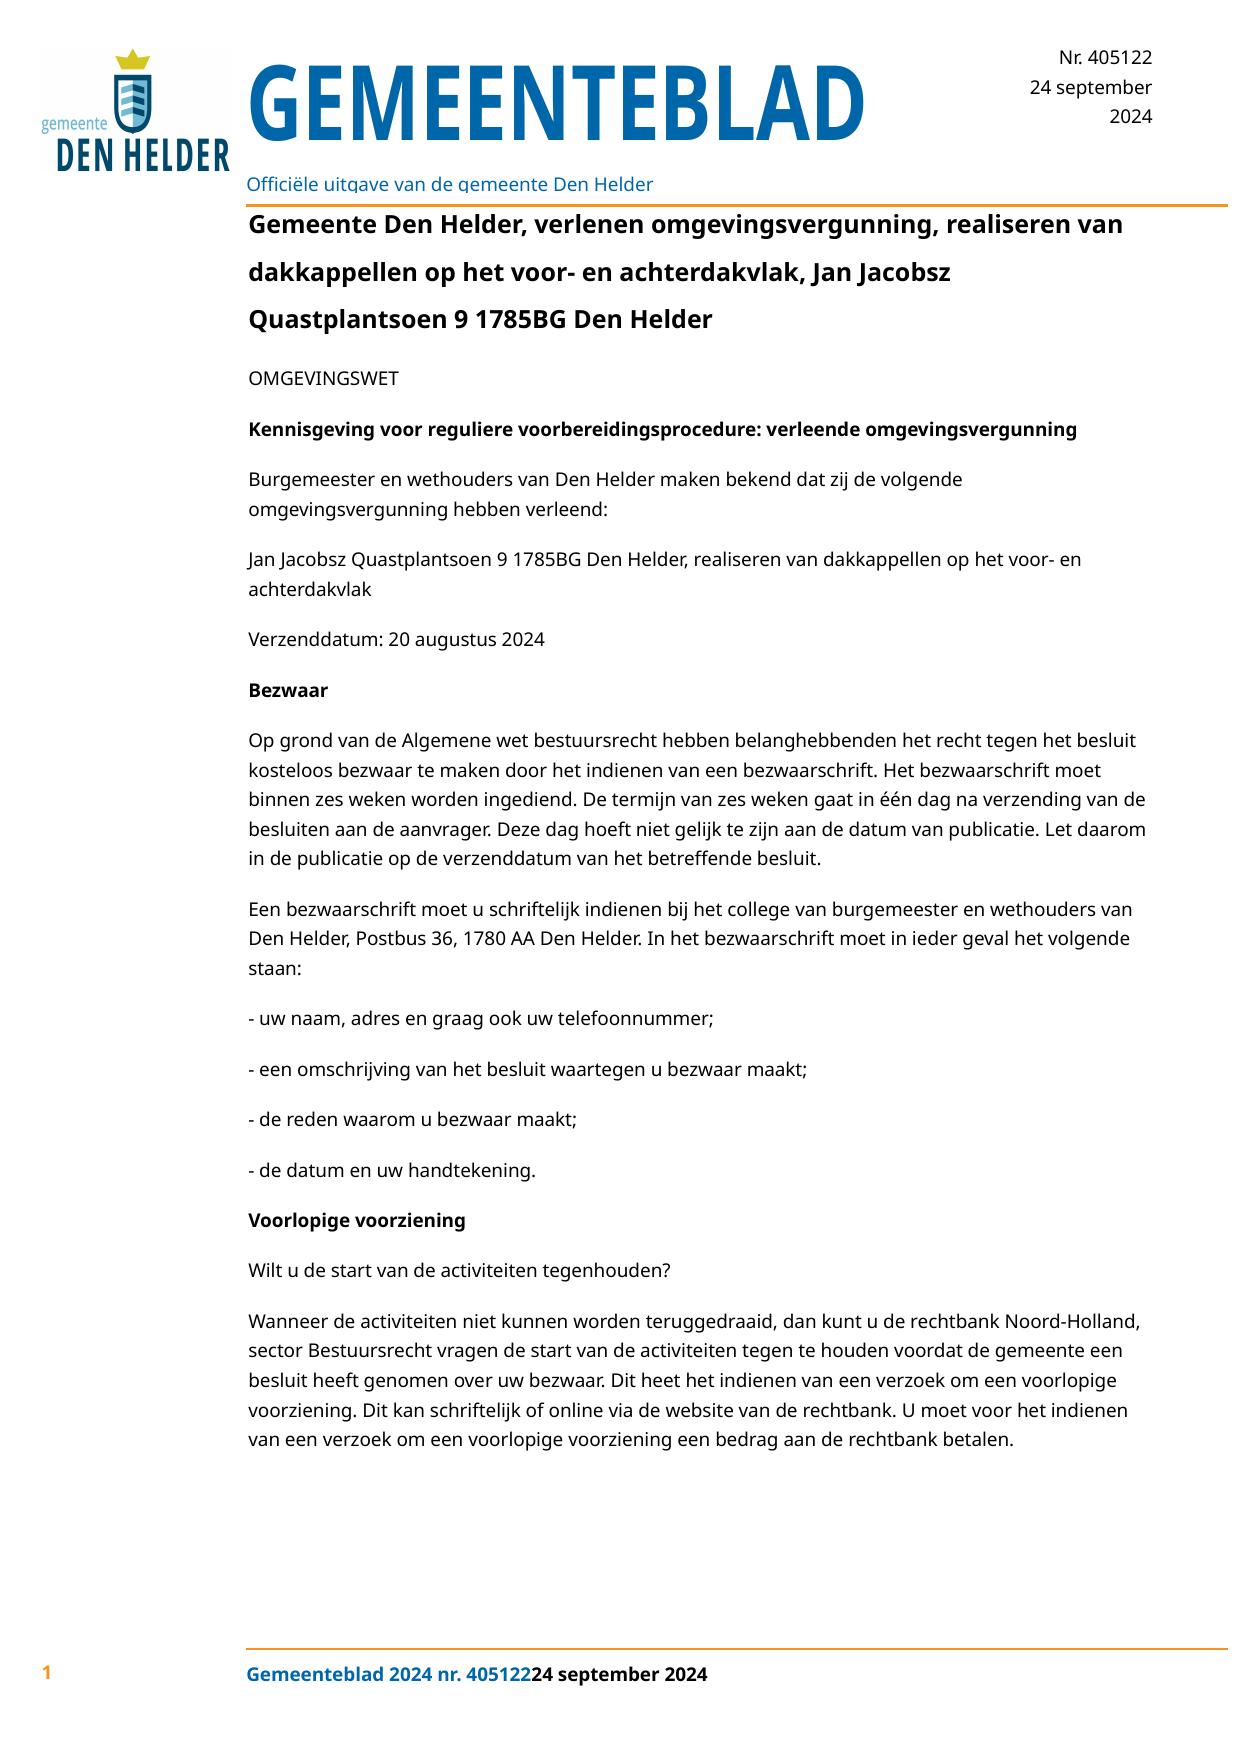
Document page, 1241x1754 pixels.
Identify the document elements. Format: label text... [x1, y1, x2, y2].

text - de reden waarom u bezwaar maakt; [248, 1106, 1152, 1132]
text Burgemeester en wethouders van Den Helder maken bekend dat zij de volgende omgevingsvergunning hebben verleend: [248, 466, 1152, 522]
text - een omschrijving van het besluit waartegen u bezwaar maakt; [248, 1056, 1152, 1082]
text - de datum en uw handtekening. [248, 1157, 1152, 1182]
text Een bezwaarschrift moet u schriftelijk indienen bij het college van burgemeester en wethouders van Den Helder, Postbus 36, 1780 AA Den Helder. In het bezwaarschrift moet in ieder geval het volgende staan: [248, 896, 1152, 981]
text Op grond van de Algemene wet bestuursrecht hebben belanghebbenden het recht tegen het besluit kosteloos bezwaar te maken door het indienen van een bezwaarschrift. Het bezwaarschrift moet binnen zes weken worden ingediend. De termijn van zes weken gaat in één dag na verzending van de besluiten aan de aanvrager. Deze dag hoeft niet gelijk te zijn aan de datum van publicatie. Let daarom in de publicatie op de verzenddatum van het betreffende besluit. [248, 727, 1152, 871]
picture [130, 157, 135, 172]
text Bezwaar [248, 677, 1152, 702]
text Voorlopige voorziening [248, 1207, 1152, 1233]
text Wanneer de activiteiten niet kunnen worden teruggedraaid, dan kunt u de rechtbank Noord-Holland, sector Bestuursrecht vragen de start van de activiteiten tegen te houden voordat de gemeente een besluit heeft genomen over uw bezwaar. Dit heet het indienen van een verzoek om een voorlopige voorziening. Dit kan schriftelijk of online via de website van de rechtbank. U moet voor het indienen van een verzoek om een voorlopige voorziening een bedrag aan de rechtbank betalen. [248, 1308, 1152, 1452]
text Wilt u de start van de activiteiten tegenhouden? [248, 1258, 1152, 1283]
picture [182, 144, 187, 165]
picture [100, 154, 106, 172]
picture [63, 144, 68, 165]
text Kennisgeving voor reguliere voorbereidingsprocedure: verleende omgevingsvergunning [248, 416, 1152, 442]
text - uw naam, adres en graag ook uw telefoonnummer; [248, 1006, 1152, 1031]
text Verzenddatum: 20 augustus 2024 [248, 626, 1152, 652]
picture [41, 47, 231, 172]
text OMGEVINGSWET [248, 366, 1152, 391]
text Jan Jacobsz Quastplantsoen 9 1785BG Den Helder, realiseren van dakkappellen op het voor- en achterdakvlak [248, 546, 1152, 602]
text Gemeente Den Helder, verlenen omgevingsvergunning, realiseren van dakkappellen op het voor- en achterdakvlak, Jan Jacobsz Quastplantsoen 9 1785BG Den Helder [248, 207, 1152, 336]
picture [220, 160, 224, 172]
